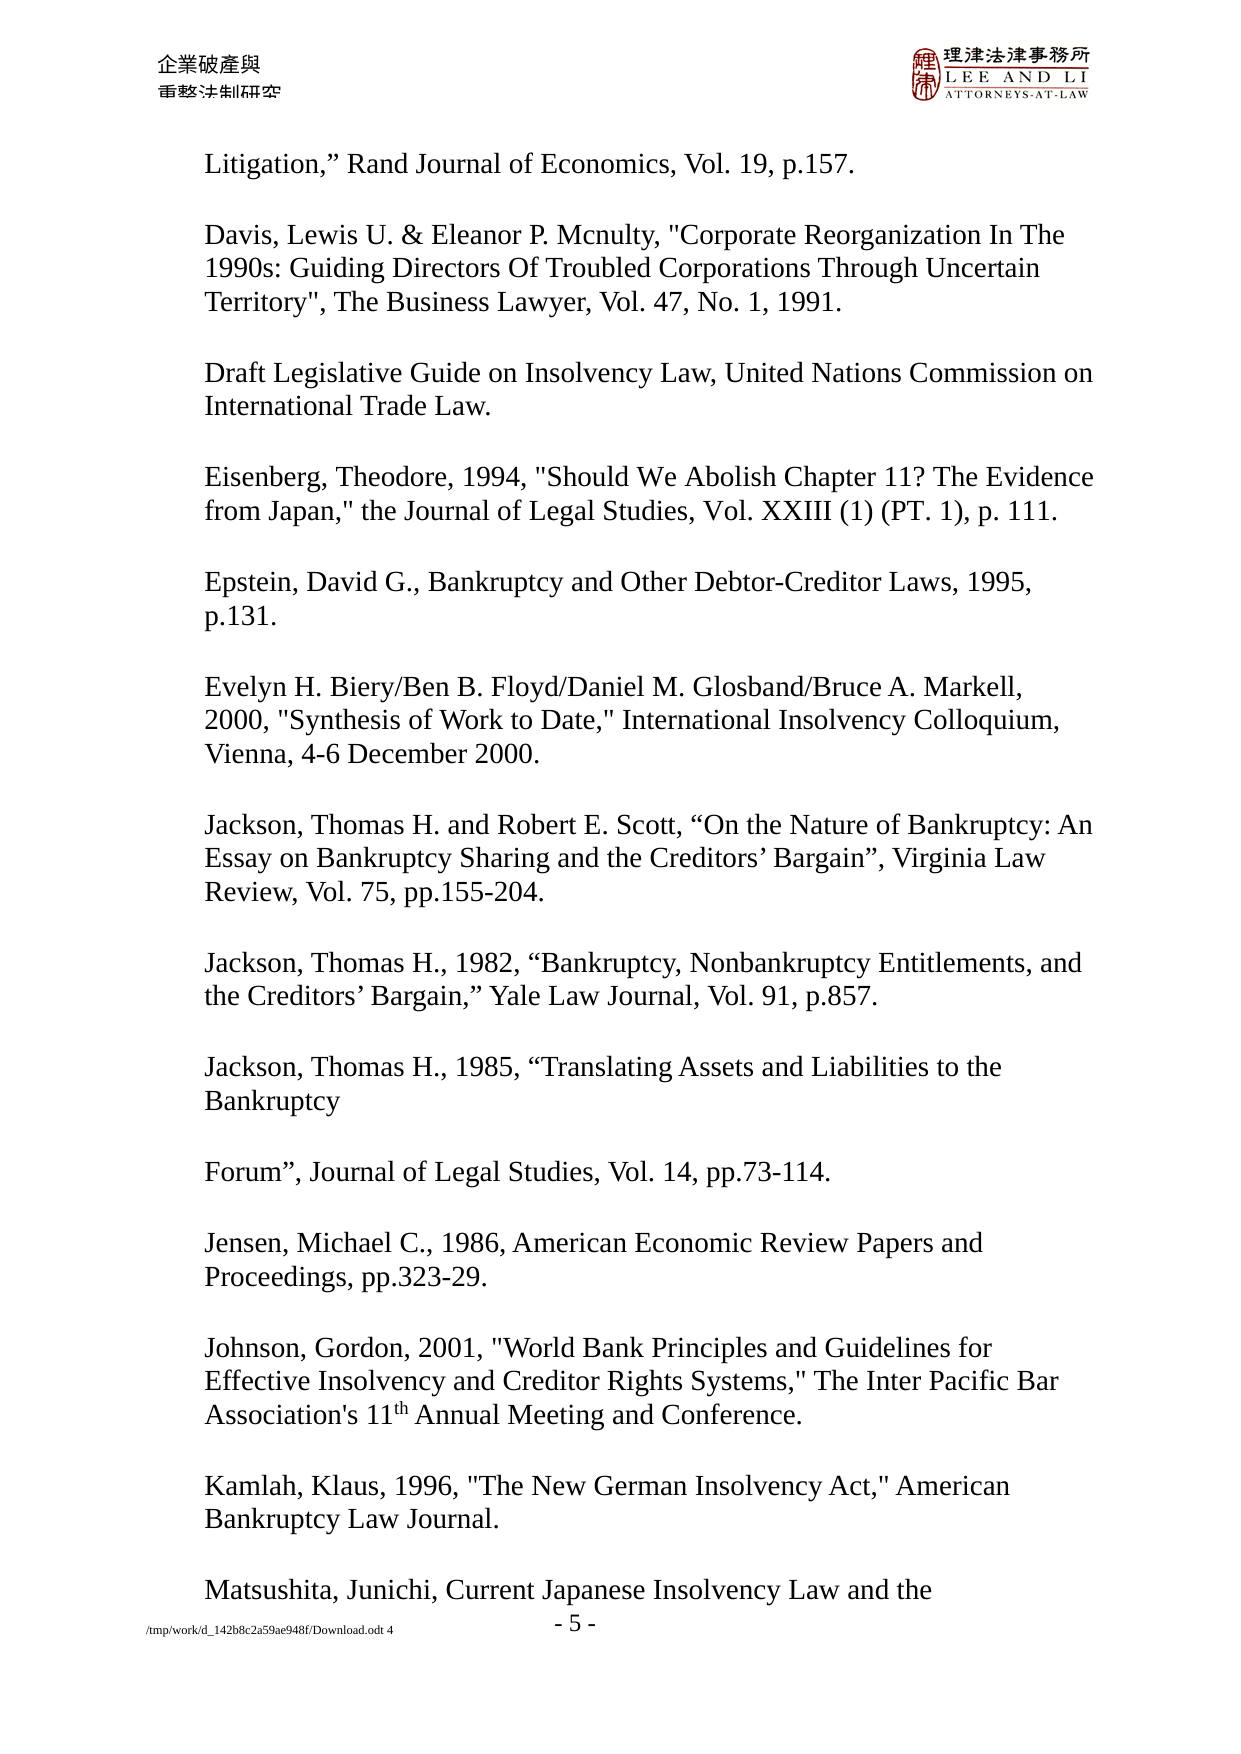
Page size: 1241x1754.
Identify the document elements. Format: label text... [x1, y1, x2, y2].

text Matsushita, Junichi, Current Japanese Insolvency Law and the [146, 1572, 1094, 1606]
text Draft Legislative Guide on Insolvency Law, United Nations Commission on International Trade Law. [146, 355, 1094, 422]
text Eisenberg, Theodore, 1994, "Should We Abolish Chapter 11? The Evidence from Japan," the Journal of Legal Studies, Vol. XXIII (1) (PT. 1), p. 111. [146, 459, 1094, 527]
text Jackson, Thomas H. and Robert E. Scott, “On the Nature of Bankruptcy: An Essay on Bankruptcy Sharing and the Creditors’ Bargain”, Virginia Law Review, Vol. 75, pp.155-204. [146, 807, 1094, 907]
text Evelyn H. Biery/Ben B. Floyd/Daniel M. Glosband/Bruce A. Markell, 2000, "Synthesis of Work to Date," International Insolvency Colloquium, Vienna, 4-6 December 2000. [146, 669, 1094, 769]
text Epstein, David G., Bankruptcy and Other Debtor-Creditor Laws, 1995, p.131. [146, 564, 1094, 631]
text Forum”, Journal of Legal Studies, Vol. 14, pp.73-114. [146, 1154, 1094, 1188]
text Kamlah, Klaus, 1996, "The New German Insolvency Act," American Bankruptcy Law Journal. [146, 1468, 1094, 1535]
text Jensen, Michael C., 1986, American Economic Review Papers and Proceedings, pp.323-29. [146, 1225, 1094, 1292]
text Litigation,” Rand Journal of Economics, Vol. 19, p.157. [146, 146, 1094, 179]
text Jackson, Thomas H., 1985, “Translating Assets and Liabilities to the Bankruptcy [146, 1049, 1094, 1117]
text Jackson, Thomas H., 1982, “Bankruptcy, Nonbankruptcy Entitlements, and the Creditors’ Bargain,” Yale Law Journal, Vol. 91, p.857. [146, 945, 1094, 1012]
text Davis, Lewis U. & Eleanor P. Mcnulty, "Corporate Reorganization In The 1990s: Guiding Directors Of Troubled Corporations Through Uncertain Territory", The Business Lawyer, Vol. 47, No. 1, 1991. [146, 217, 1094, 317]
text Johnson, Gordon, 2001, "World Bank Principles and Guidelines for Effective Insolvency and Creditor Rights Systems," The Inter Pacific Bar Association's 11th Annual Meeting and Conference. [146, 1330, 1094, 1430]
